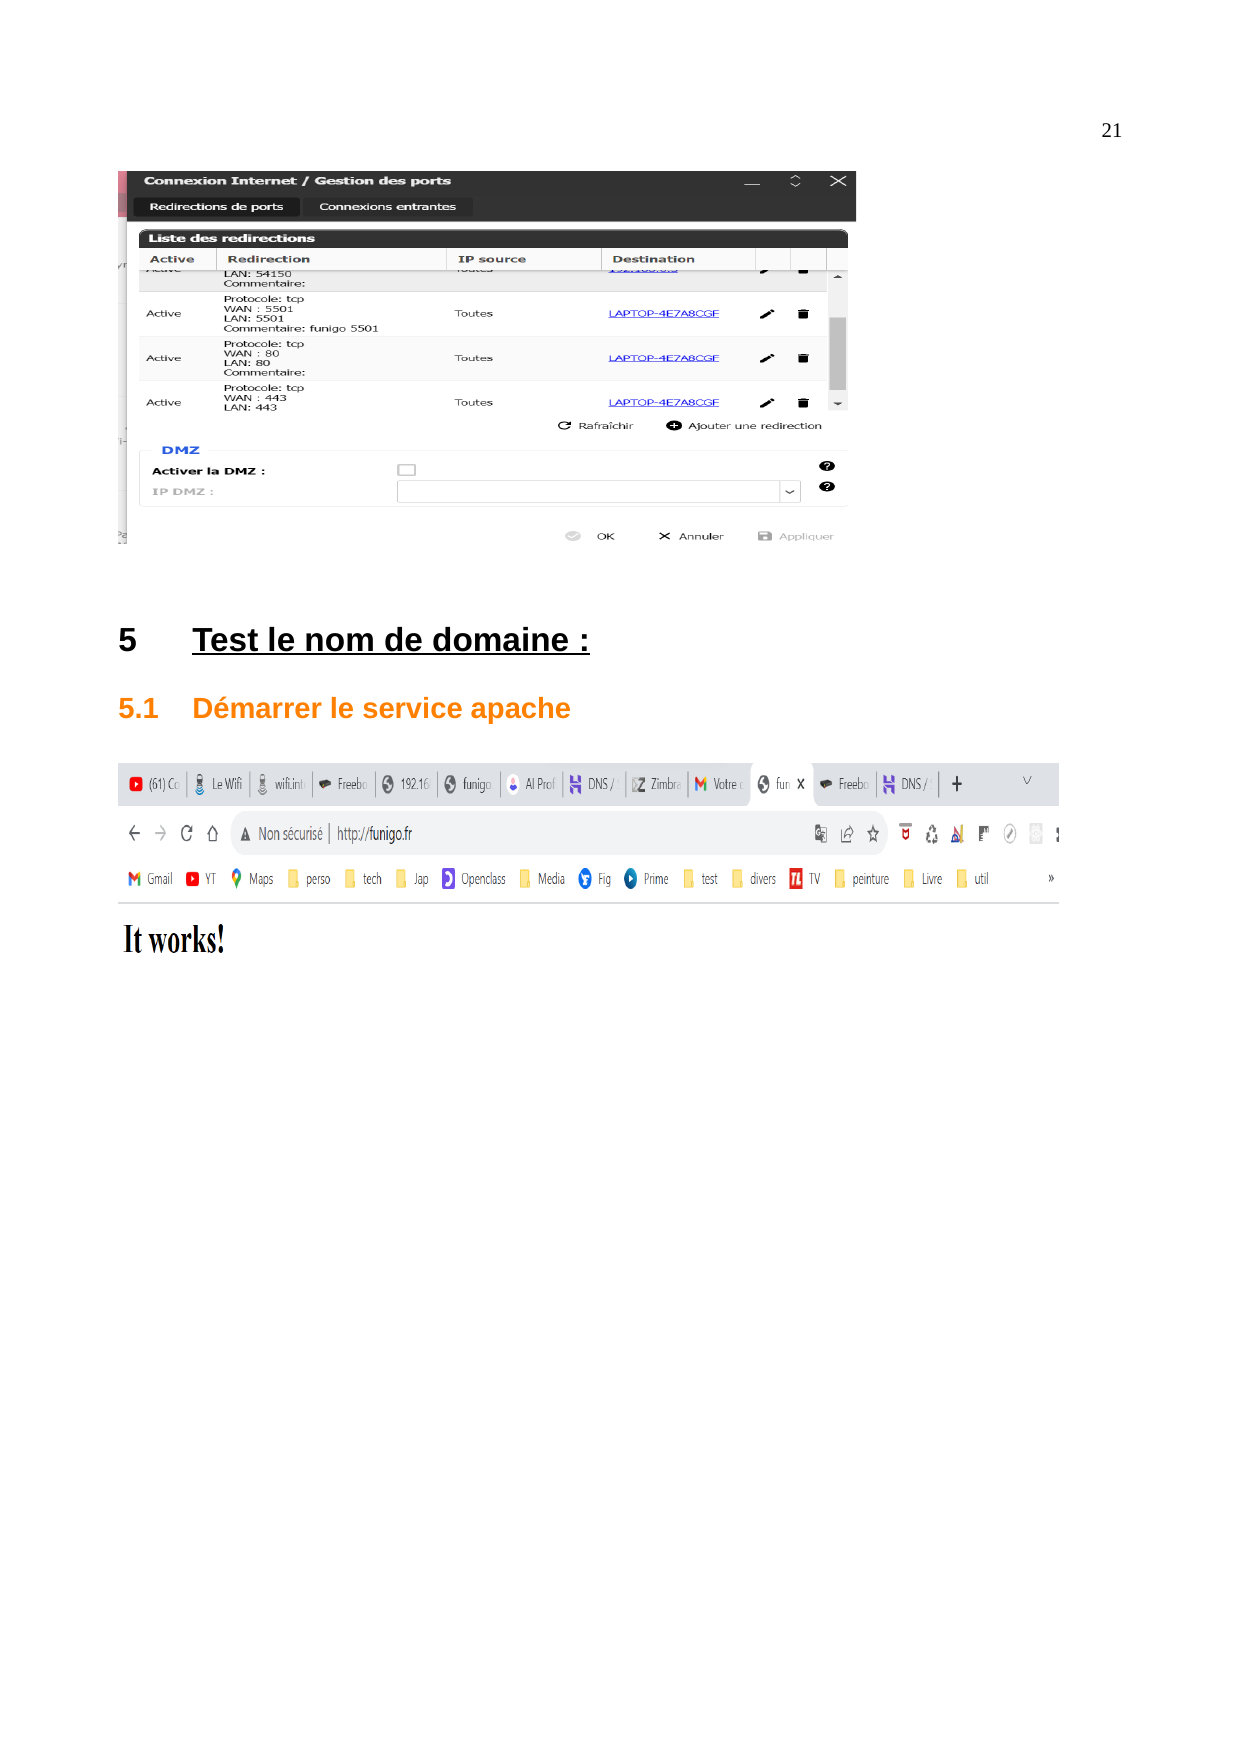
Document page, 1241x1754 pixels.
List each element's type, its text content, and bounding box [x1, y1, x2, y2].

subtitle Test le nom de domaine : [118, 620, 1122, 658]
picture [118, 763, 1059, 1049]
picture [118, 171, 857, 544]
subtitle Démarrer le service apache [118, 692, 1122, 725]
